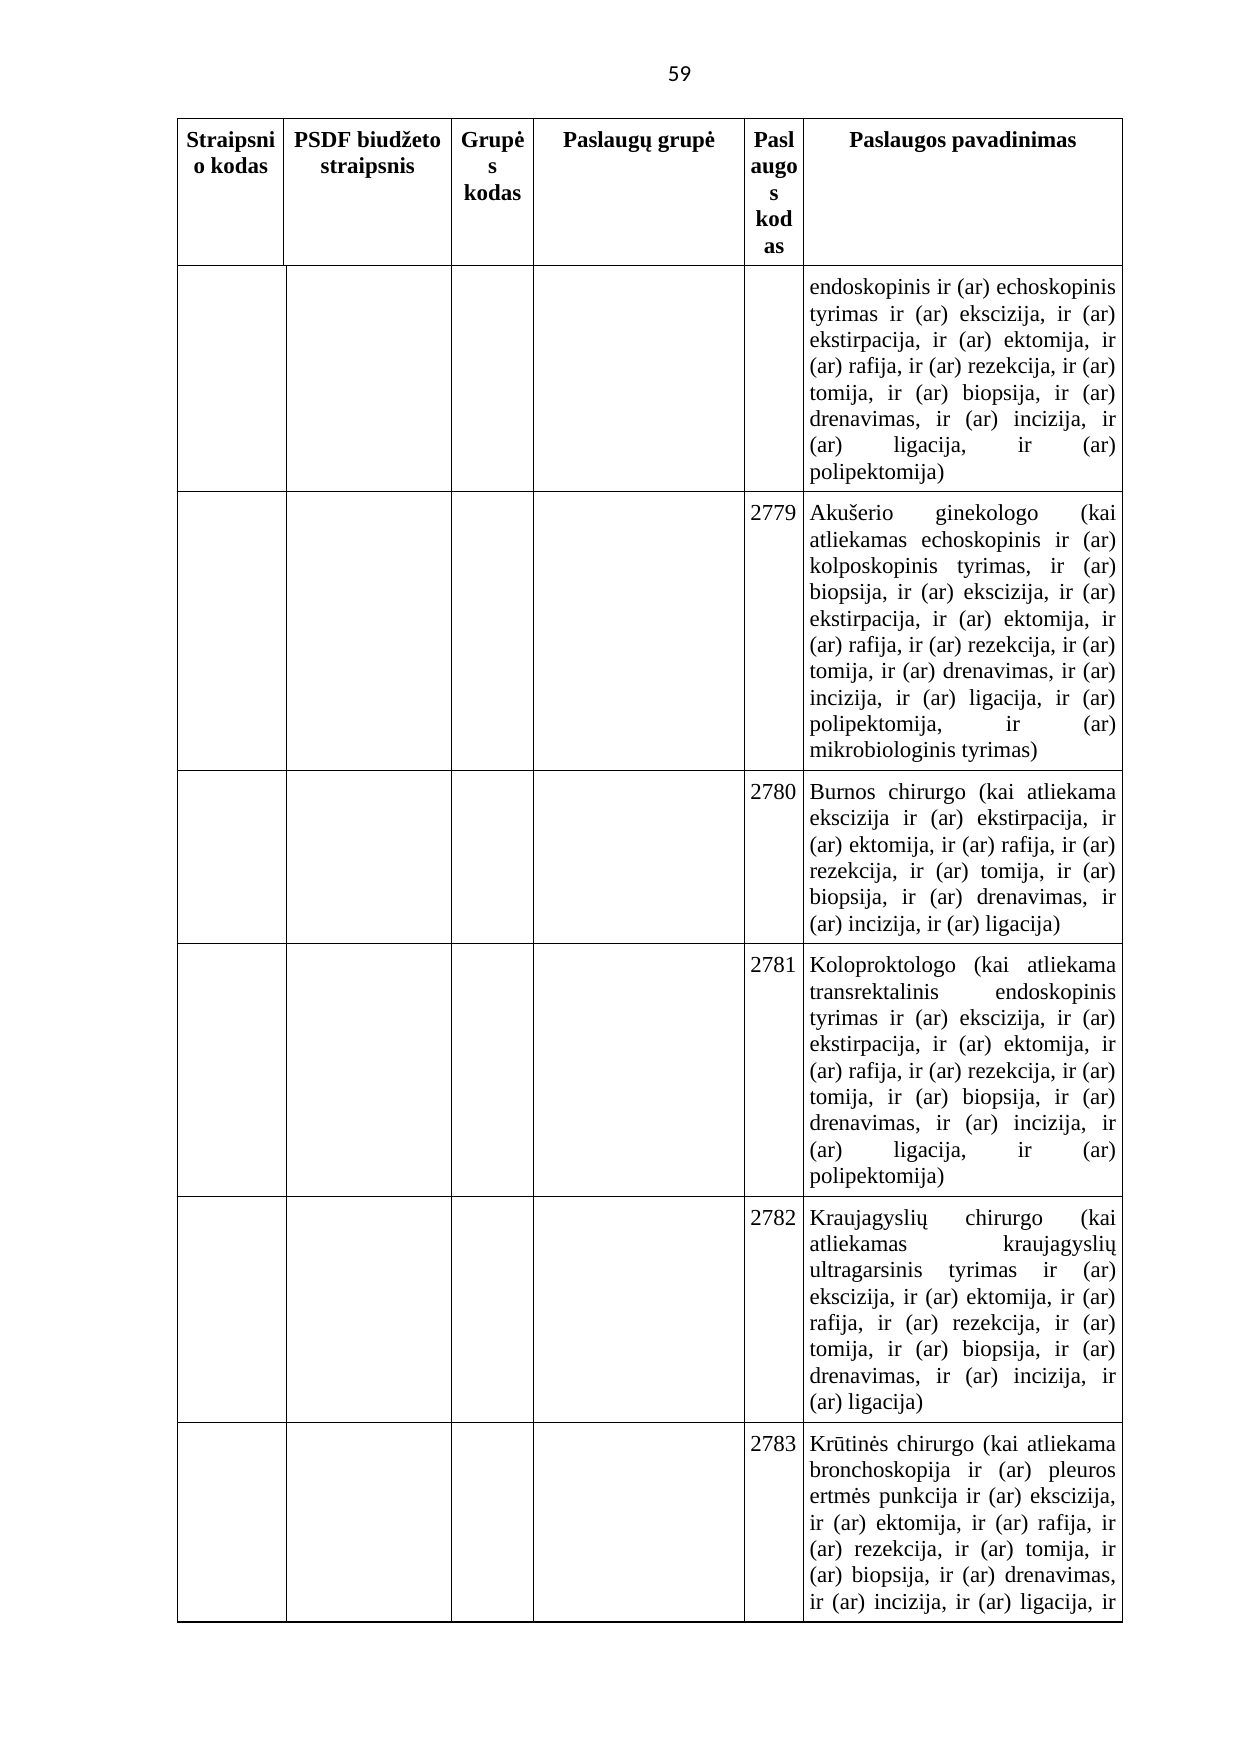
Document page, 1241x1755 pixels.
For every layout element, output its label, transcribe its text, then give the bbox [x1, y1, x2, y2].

table_cell 2779 [745, 492, 803, 770]
table_header Paslaugos kodas [745, 119, 803, 265]
table_cell endoskopinis ir (ar) echoskopinis tyrimas ir (ar) ekscizija, ir (ar) ekstirpacija, ir (ar) ektomija, ir (ar) rafija, ir (ar) rezekcija, ir (ar) tomija, ir (ar) biopsija, ir (ar) drenavimas, ir (ar) incizija, ir (ar) ligacija, ir (ar) polipektomija) [804, 266, 1122, 491]
table_cell [287, 266, 451, 491]
table_cell [452, 1197, 533, 1422]
table_cell Akušerio ginekologo (kai atliekamas echoskopinis ir (ar) kolposkopinis tyrimas, ir (ar) biopsija, ir (ar) ekscizija, ir (ar) ekstirpacija, ir (ar) ektomija, ir (ar) rafija, ir (ar) rezekcija, ir (ar) tomija, ir (ar) drenavimas, ir (ar) incizija, ir (ar) ligacija, ir (ar) polipektomija, ir (ar) mikrobiologinis tyrimas) [804, 492, 1122, 770]
table_cell [534, 1423, 744, 1621]
table_cell [287, 771, 451, 943]
table_cell [178, 266, 286, 491]
table_cell [287, 944, 451, 1196]
table_cell [178, 1423, 286, 1621]
table_cell [452, 266, 533, 491]
table_cell [287, 1197, 451, 1422]
table_cell Krūtinės chirurgo (kai atliekama bronchoskopija ir (ar) pleuros ertmės punkcija ir (ar) ekscizija, ir (ar) ektomija, ir (ar) rafija, ir (ar) rezekcija, ir (ar) tomija, ir (ar) biopsija, ir (ar) drenavimas, ir (ar) incizija, ir (ar) ligacija, ir [804, 1423, 1122, 1621]
table_cell [534, 266, 744, 491]
table_cell 2780 [745, 771, 803, 943]
table_cell [452, 944, 533, 1196]
table_cell [452, 1423, 533, 1621]
table_cell [178, 1197, 286, 1422]
table_cell [452, 771, 533, 943]
table_cell [452, 492, 533, 770]
table_header Straipsnio kodas [178, 119, 283, 265]
table_cell [534, 771, 744, 943]
table_cell 2783 [745, 1423, 803, 1621]
table_cell [287, 492, 451, 770]
table_header Paslaugos pavadinimas [804, 119, 1122, 265]
table_cell [534, 492, 744, 770]
table_cell [534, 944, 744, 1196]
table_cell [534, 1197, 744, 1422]
table_cell [178, 492, 286, 770]
table_cell 2782 [745, 1197, 803, 1422]
table_header Grupės kodas [452, 119, 533, 265]
table_cell Burnos chirurgo (kai atliekama ekscizija ir (ar) ekstirpacija, ir (ar) ektomija, ir (ar) rafija, ir (ar) rezekcija, ir (ar) tomija, ir (ar) biopsija, ir (ar) drenavimas, ir (ar) incizija, ir (ar) ligacija) [804, 771, 1122, 943]
table_header Paslaugų grupė [534, 119, 744, 265]
table_cell [178, 771, 286, 943]
table_cell [287, 1423, 451, 1621]
table_cell Koloproktologo (kai atliekama transrektalinis endoskopinis tyrimas ir (ar) ekscizija, ir (ar) ekstirpacija, ir (ar) ektomija, ir (ar) rafija, ir (ar) rezekcija, ir (ar) tomija, ir (ar) biopsija, ir (ar) drenavimas, ir (ar) incizija, ir (ar) ligacija, ir (ar) polipektomija) [804, 944, 1122, 1196]
table_cell [745, 266, 803, 491]
table_cell Kraujagyslių chirurgo (kai atliekamas kraujagyslių ultragarsinis tyrimas ir (ar) ekscizija, ir (ar) ektomija, ir (ar) rafija, ir (ar) rezekcija, ir (ar) tomija, ir (ar) biopsija, ir (ar) drenavimas, ir (ar) incizija, ir (ar) ligacija) [804, 1197, 1122, 1422]
table_header PSDF biudžeto straipsnis [284, 119, 451, 265]
table_cell 2781 [745, 944, 803, 1196]
table_cell [178, 944, 286, 1196]
